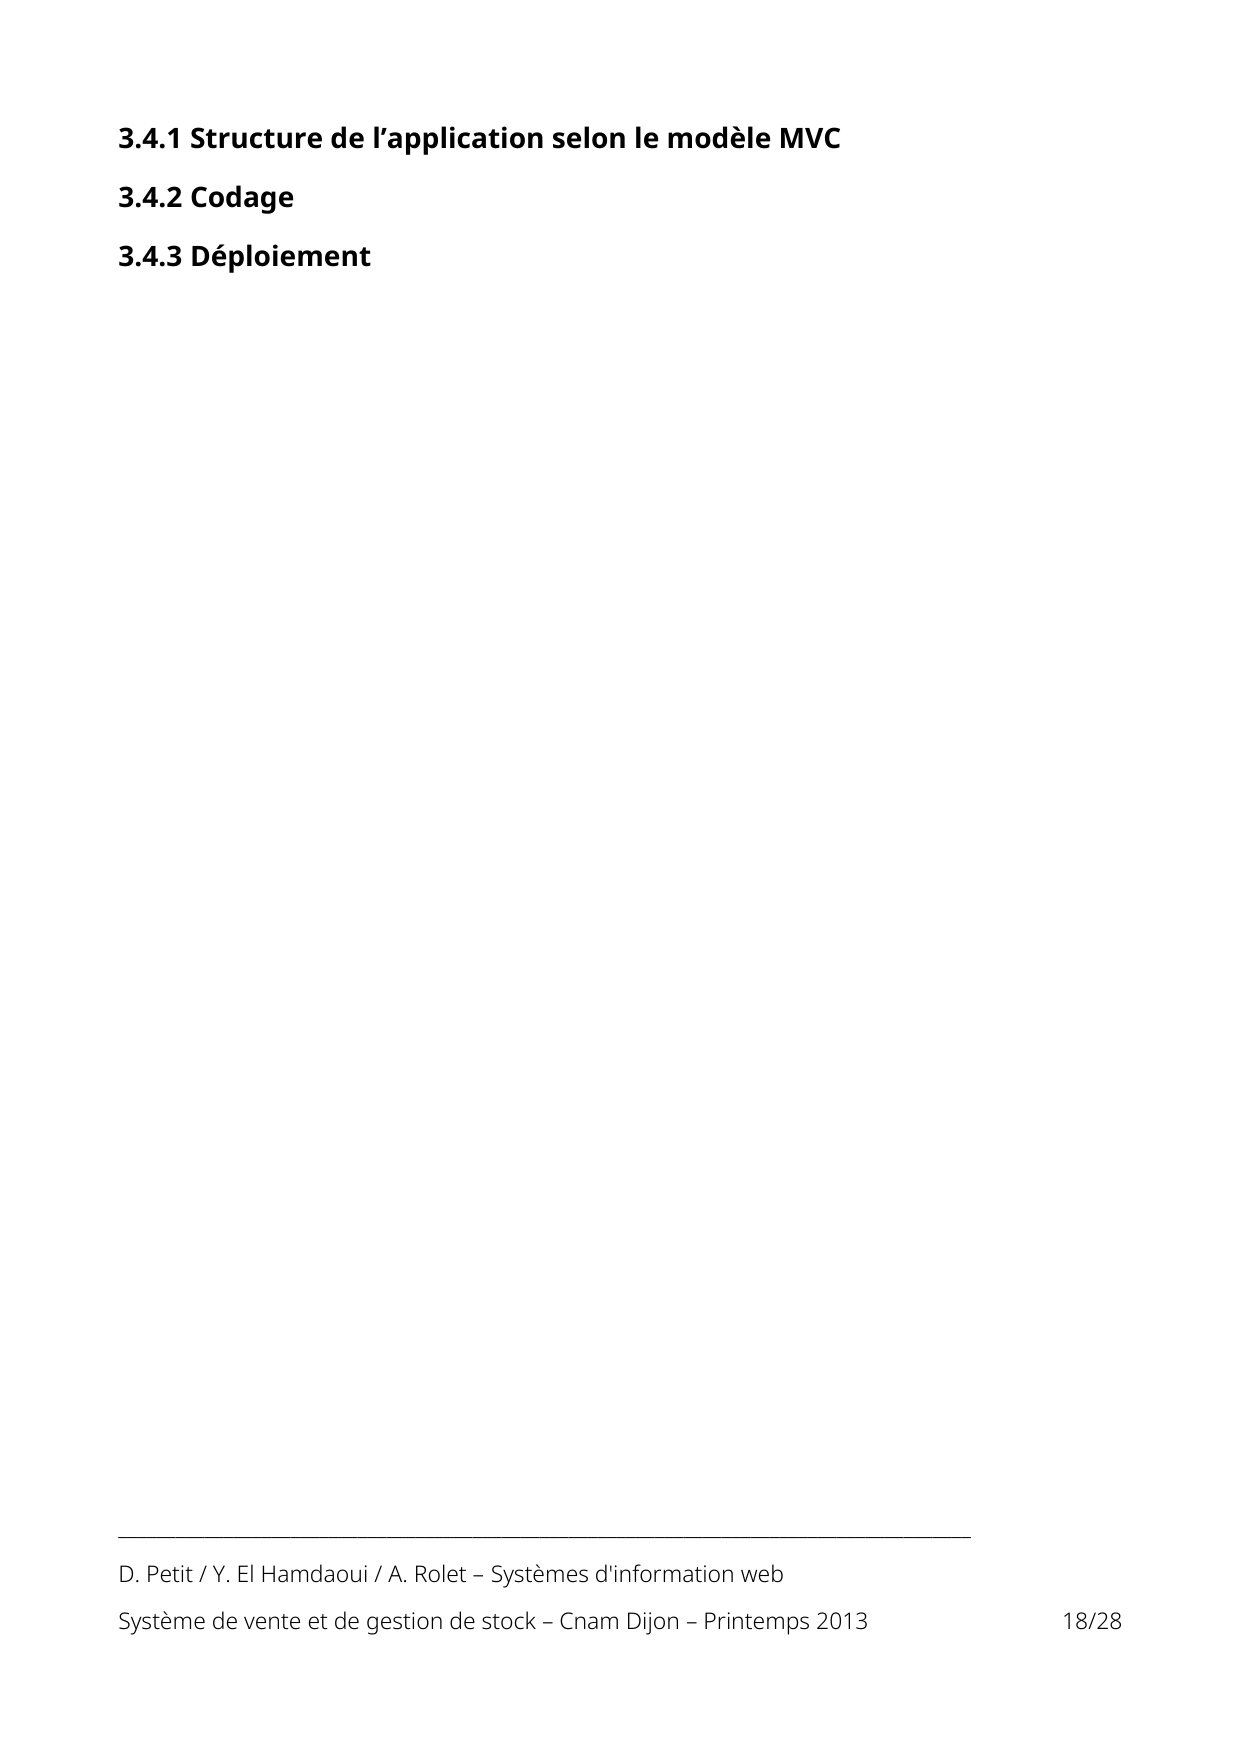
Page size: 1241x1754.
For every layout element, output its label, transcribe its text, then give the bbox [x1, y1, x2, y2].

subtitle Codage [118, 177, 1122, 216]
subtitle Déploiement [118, 236, 1122, 275]
subtitle Structure de l’application selon le modèle MVC [118, 118, 1122, 156]
